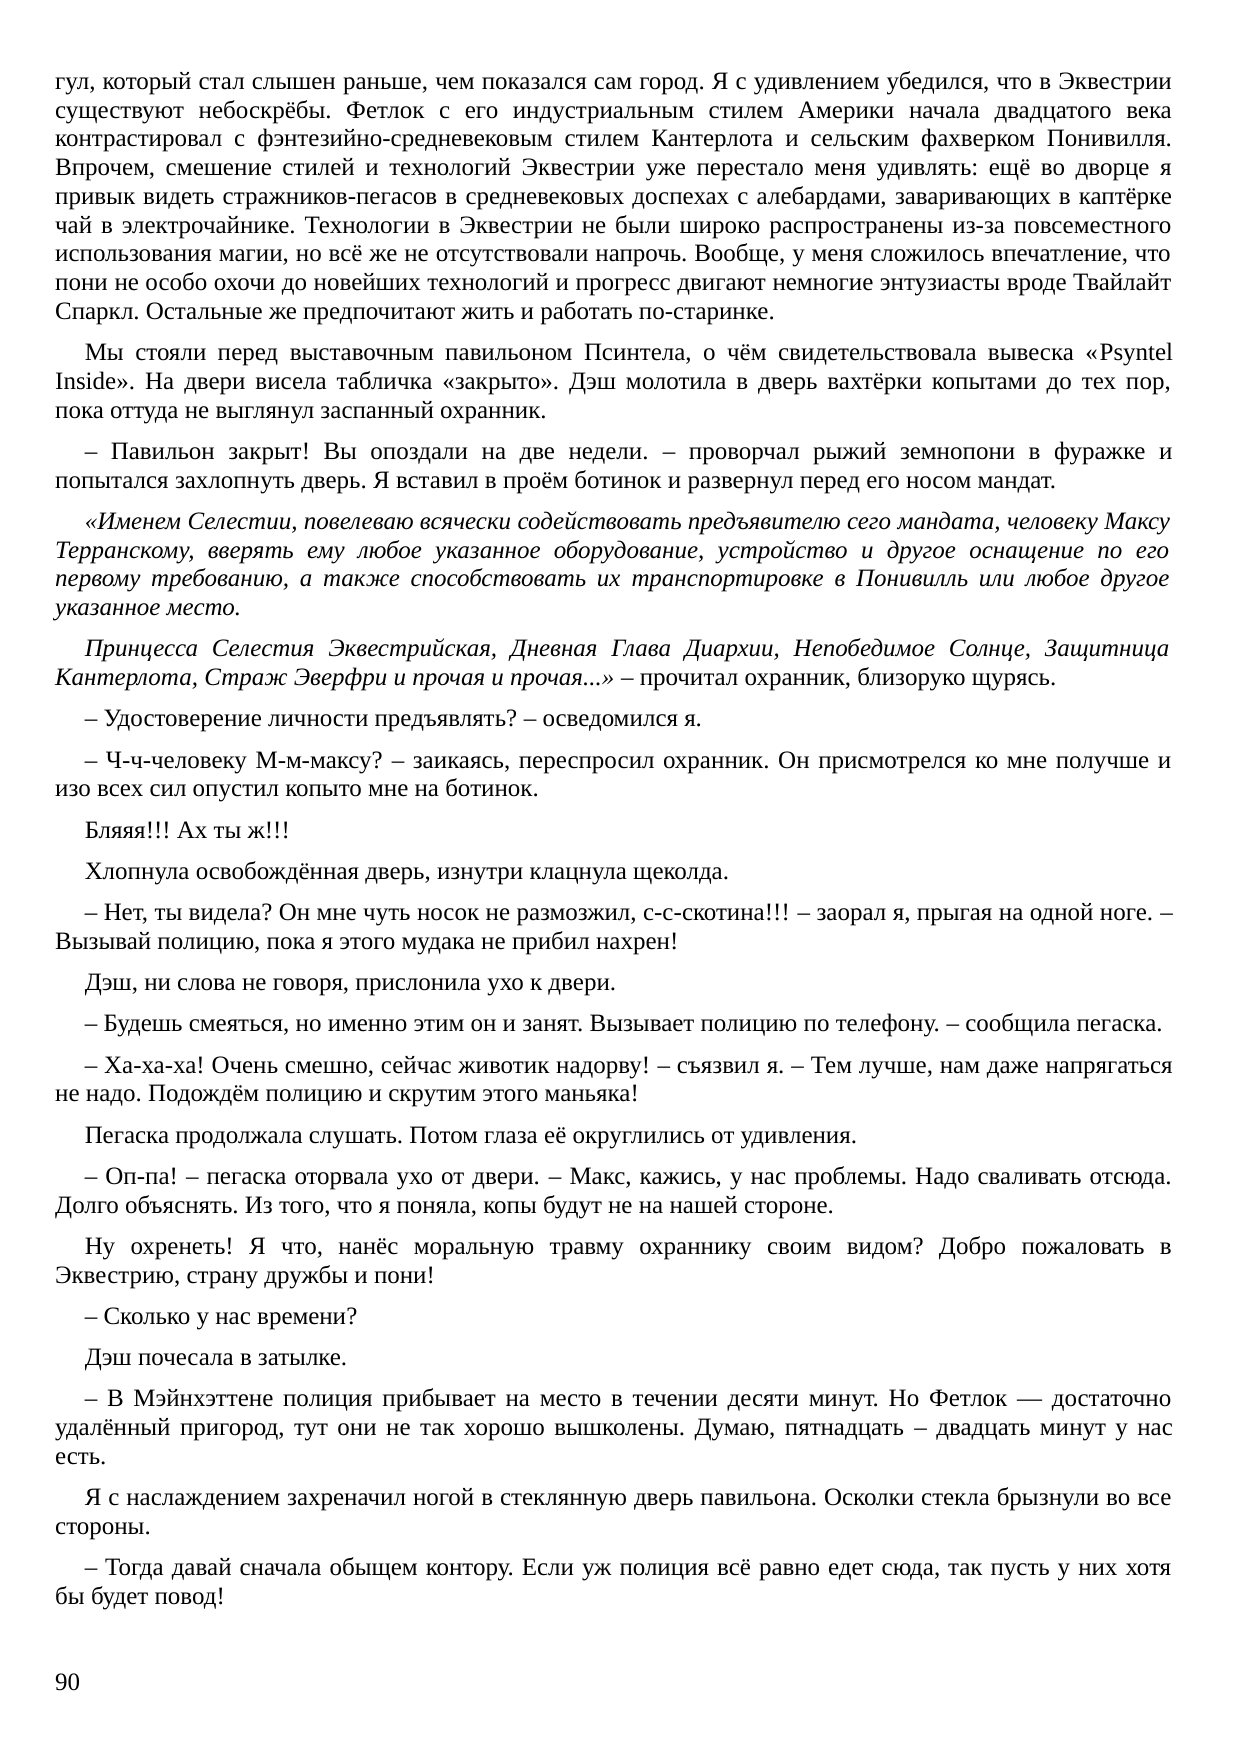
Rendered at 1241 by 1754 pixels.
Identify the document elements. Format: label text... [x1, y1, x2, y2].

text – В Мэйнхэттене полиция прибывает на место в течении десяти минут. Но Фетлок — достаточно удалённый пригород, тут они не так хорошо вышколены. Думаю, пятнадцать – двадцать минут у нас есть. [55, 1383, 1173, 1470]
text – Будешь смеяться, но именно этим он и занят. Вызывает полицию по телефону. – сообщила пегаска. [55, 1008, 1173, 1037]
text – Ха-ха-ха! Очень смешно, сейчас животик надорву! – съязвил я. – Тем лучше, нам даже напрягаться не надо. Подождём полицию и скрутим этого маньяка! [55, 1050, 1173, 1107]
text гул, который стал слышен раньше, чем показался сам город. Я с удивлением убедился, что в Эквестрии существуют небоскрёбы. Фетлок с его индустриальным стилем Америки начала двадцатого века контрастировал с фэнтезийно-средневековым стилем Кантерлота и сельским фахверком Понивилля. Впрочем, смешение стилей и технологий Эквестрии уже перестало меня удивлять: ещё во дворце я привык видеть стражников-пегасов в средневековых доспехах с алебардами, заваривающих в каптёрке чай в электрочайнике. Технологии в Эквестрии не были широко распространены из-за повсеместного использования магии, но всё же не отсутствовали напрочь. Вообще, у меня сложилось впечатление, что пони не особо охочи до новейших технологий и прогресс двигают немногие энтузиасты вроде Твайлайт Спаркл. Остальные же предпочитают жить и работать по-старинке. [55, 66, 1173, 325]
text Пегаска продолжала слушать. Потом глаза её округлились от удивления. [55, 1120, 1173, 1148]
text – Ч-ч-человеку М-м-максу? – заикаясь, переспросил охранник. Он присмотрелся ко мне получше и изо всех сил опустил копыто мне на ботинок. [55, 745, 1173, 802]
text Дэш почесала в затылке. [55, 1342, 1173, 1371]
text Мы стояли перед выставочным павильоном Псинтела, о чём свидетельствовала вывеска «Psyntel Inside». На двери висела табличка «закрыто». Дэш молотила в дверь вахтёрки копытами до тех пор, пока оттуда не выглянул заспанный охранник. [55, 337, 1173, 423]
text Принцесса Селестия Эквестрийская, Дневная Глава Диархии, Непобедимое Солнце, Защитница Кантерлота, Страж Эверфри и прочая и прочая...» – прочитал охранник, близоруко щурясь. [55, 633, 1173, 691]
text «Именем Селестии, повелеваю всячески содействовать предъявителю сего мандата, человеку Максу Терранскому, вверять ему любое указанное оборудование, устройство и другое оснащение по его первому требованию, а также способствовать их транспортировке в Понивилль или любое другое указанное место. [55, 506, 1173, 621]
text Ну охренеть! Я что, нанёс моральную травму охраннику своим видом? Добро пожаловать в Эквестрию, страну дружбы и пони! [55, 1231, 1173, 1288]
text – Тогда давай сначала обыщем контору. Если уж полиция всё равно едет сюда, так пусть у них хотя бы будет повод! [55, 1552, 1173, 1610]
text – Павильон закрыт! Вы опоздали на две недели. – проворчал рыжий земнопони в фуражке и попытался захлопнуть дверь. Я вставил в проём ботинок и развернул перед его носом мандат. [55, 436, 1173, 493]
text – Удостоверение личности предъявлять? – осведомился я. [55, 703, 1173, 732]
text – Нет, ты видела? Он мне чуть носок не размозжил, с-с-скотина!!! – заорал я, прыгая на одной ноге. – Вызывай полицию, пока я этого мудака не прибил нахрен! [55, 897, 1173, 955]
text – Оп-па! – пегаска оторвала ухо от двери. – Макс, кажись, у нас проблемы. Надо сваливать отсюда. Долго объяснять. Из того, что я поняла, копы будут не на нашей стороне. [55, 1161, 1173, 1218]
text – Сколько у нас времени? [55, 1301, 1173, 1330]
text Хлопнула освобождённая дверь, изнутри клацнула щеколда. [55, 856, 1173, 885]
text Бляяя!!! Ах ты ж!!! [55, 815, 1173, 843]
text Я с наслаждением захреначил ногой в стеклянную дверь павильона. Осколки стекла брызнули во все стороны. [55, 1482, 1173, 1540]
text Дэш, ни слова не говоря, прислонила ухо к двери. [55, 967, 1173, 996]
